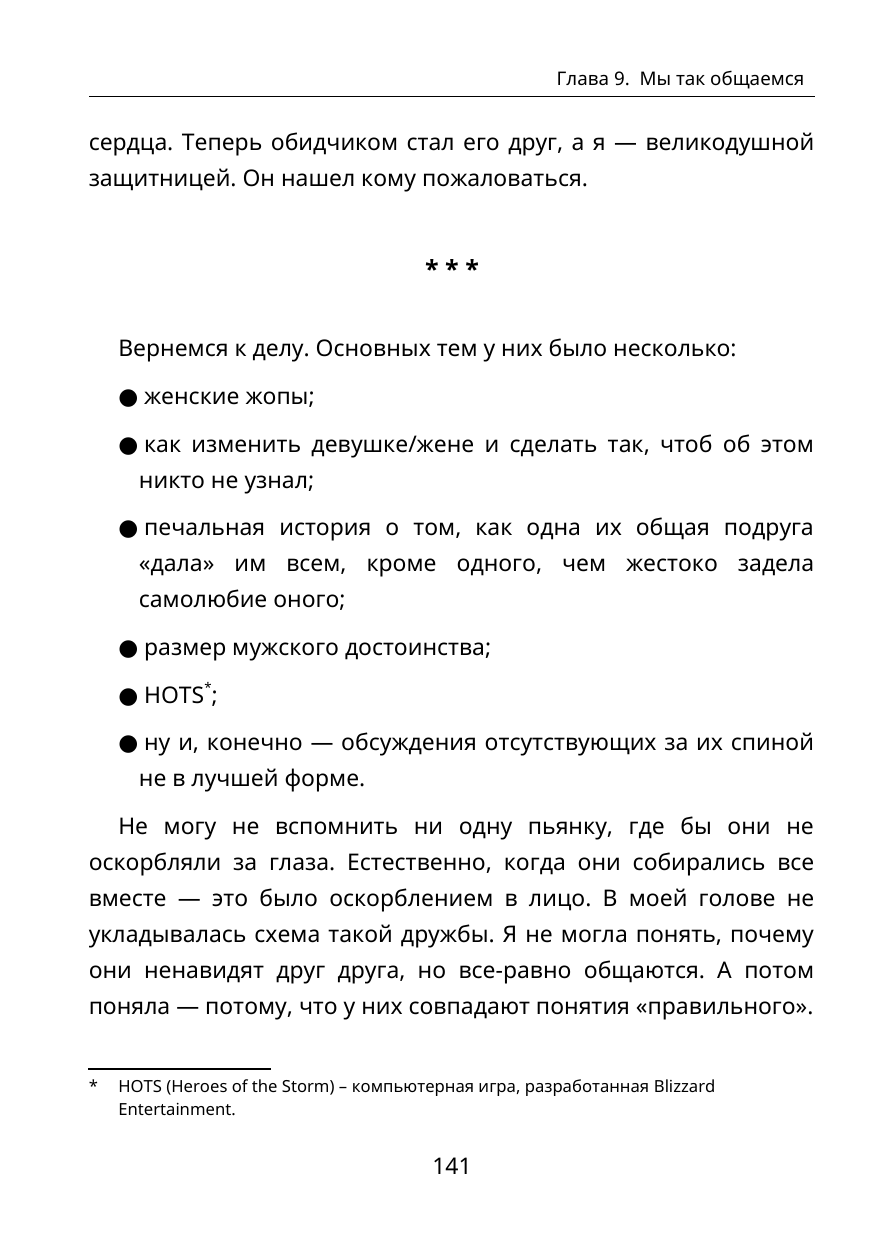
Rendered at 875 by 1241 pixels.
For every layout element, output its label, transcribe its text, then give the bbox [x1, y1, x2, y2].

list HOTS; [118, 678, 815, 710]
text Не могу не вспомнить ни одну пьянку, где бы они не оскорбляли за глаза. Естественно, когда они собирались все вместе — это было оскорблением в лицо. В моей голове не укладывалась схема такой дружбы. Я не могла понять, почему они ненавидят друг друга, но все-равно общаются. А потом поняла — потому, что у них совпадают понятия «правильного». [88, 810, 815, 1021]
list HOTS (Heroes of the Storm) – компьютерная игра, разработанная Blizzard Entertainment. [88, 1075, 815, 1120]
list размер мужского достоинства; [118, 631, 815, 662]
text сердца. Теперь обидчиком стал его друг, а я — великодушной защитницей. Он нашел кому пожаловаться. [88, 126, 815, 193]
text Вернемся к делу. Основных тем у них было несколько: [88, 332, 815, 363]
list ну и, конечно — обсуждения отсутствующих за их спиной не в лучшей форме. [118, 726, 815, 793]
subtitle * * * [88, 251, 815, 285]
list женские жопы; [118, 380, 815, 411]
list печальная история о том, как одна их общая подруга «дала» им всем, кроме одного, чем жестоко задела самолюбие оного; [118, 511, 815, 614]
list как изменить девушке/жене и сделать так, чтоб об этом никто не узнал; [118, 428, 815, 495]
